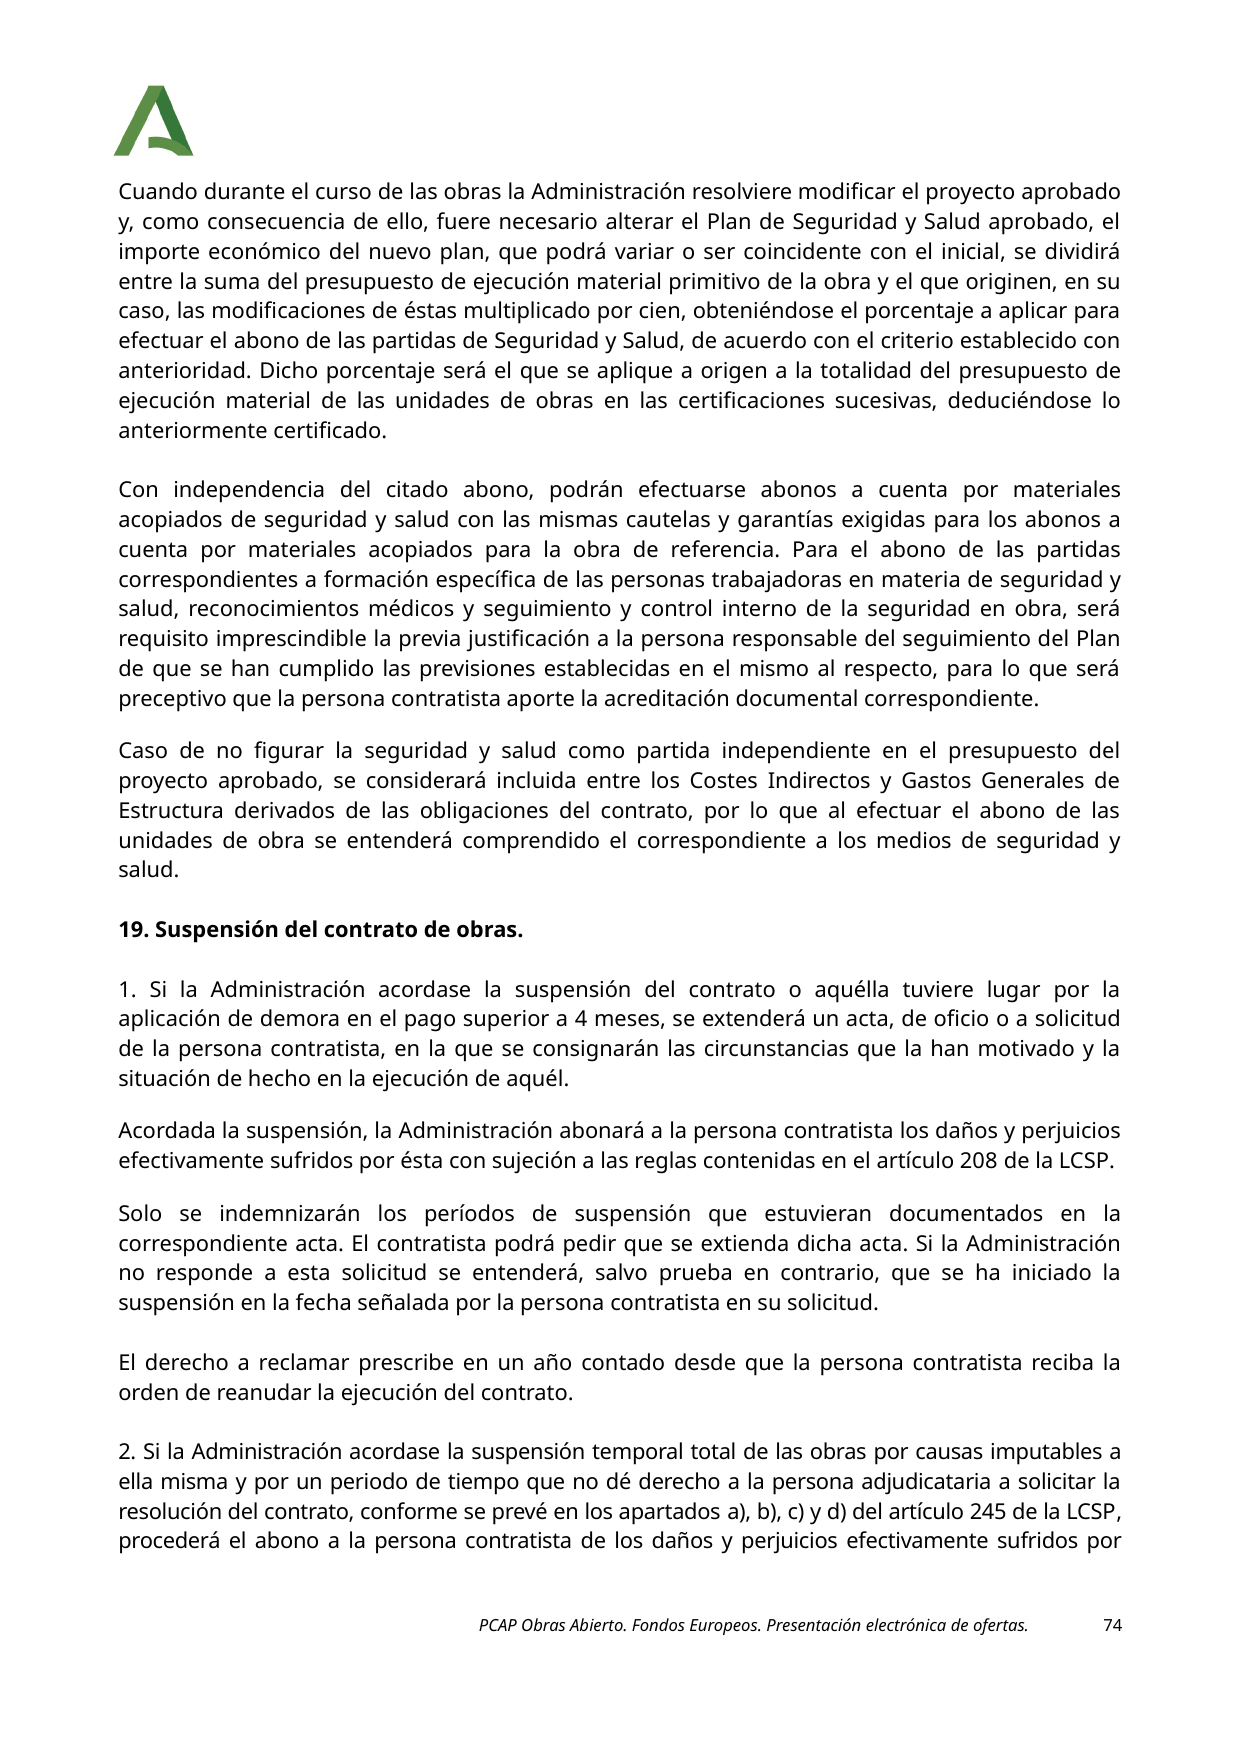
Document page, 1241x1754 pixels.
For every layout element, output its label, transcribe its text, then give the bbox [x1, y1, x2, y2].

subtitle 19. Suspensión del contrato de obras. [118, 914, 1122, 944]
text 2. Si la Administración acordase la suspensión temporal total de las obras por causas imputables a ella misma y por un periodo de tiempo que no dé derecho a la persona adjudicataria a solicitar la resolución del contrato, conforme se prevé en los apartados a), b), c) y d) del artículo 245 de la LCSP, procederá el abono a la persona contratista de los daños y perjuicios efectivamente sufridos por [118, 1436, 1122, 1555]
text Cuando durante el curso de las obras la Administración resolviere modificar el proyecto aprobado y, como consecuencia de ello, fuere necesario alterar el Plan de Seguridad y Salud aprobado, el importe económico del nuevo plan, que podrá variar o ser coincidente con el inicial, se dividirá entre la suma del presupuesto de ejecución material primitivo de la obra y el que originen, en su caso, las modificaciones de éstas multiplicado por cien, obteniéndose el porcentaje a aplicar para efectuar el abono de las partidas de Seguridad y Salud, de acuerdo con el criterio establecido con anterioridad. Dicho porcentaje será el que se aplique a origen a la totalidad del presupuesto de ejecución material de las unidades de obras en las certificaciones sucesivas, deduciéndose lo anteriormente certificado. [118, 176, 1122, 444]
text Acordada la suspensión, la Administración abonará a la persona contratista los daños y perjuicios efectivamente sufridos por ésta con sujeción a las reglas contenidas en el artículo 208 de la LCSP. [118, 1116, 1122, 1175]
text 1. Si la Administración acordase la suspensión del contrato o aquélla tuviere lugar por la aplicación de demora en el pago superior a 4 meses, se extenderá un acta, de oficio o a solicitud de la persona contratista, en la que se consignarán las circunstancias que la han motivado y la situación de hecho en la ejecución de aquél. [118, 974, 1122, 1093]
text El derecho a reclamar prescribe en un año contado desde que la persona contratista reciba la orden de reanudar la ejecución del contrato. [118, 1347, 1122, 1406]
picture [109, 81, 198, 160]
text Con independencia del citado abono, podrán efectuarse abonos a cuenta por materiales acopiados de seguridad y salud con las mismas cautelas y garantías exigidas para los abonos a cuenta por materiales acopiados para la obra de referencia. Para el abono de las partidas correspondientes a formación específica de las personas trabajadoras en materia de seguridad y salud, reconocimientos médicos y seguimiento y control interno de la seguridad en obra, será requisito imprescindible la previa justificación a la persona responsable del seguimiento del Plan de que se han cumplido las previsiones establecidas en el mismo al respecto, para lo que será preceptivo que la persona contratista aporte la acreditación documental correspondiente. [118, 474, 1122, 713]
text Caso de no figurar la seguridad y salud como partida independiente en el presupuesto del proyecto aprobado, se considerará incluida entre los Costes Indirectos y Gastos Generales de Estructura derivados de las obligaciones del contrato, por lo que al efectuar el abono de las unidades de obra se entenderá comprendido el correspondiente a los medios de seguridad y salud. [118, 735, 1122, 884]
text Solo se indemnizarán los períodos de suspensión que estuvieran documentados en la correspondiente acta. El contratista podrá pedir que se extienda dicha acta. Si la Administración no responde a esta solicitud se entenderá, salvo prueba en contrario, que se ha iniciado la suspensión en la fecha señalada por la persona contratista en su solicitud. [118, 1198, 1122, 1317]
